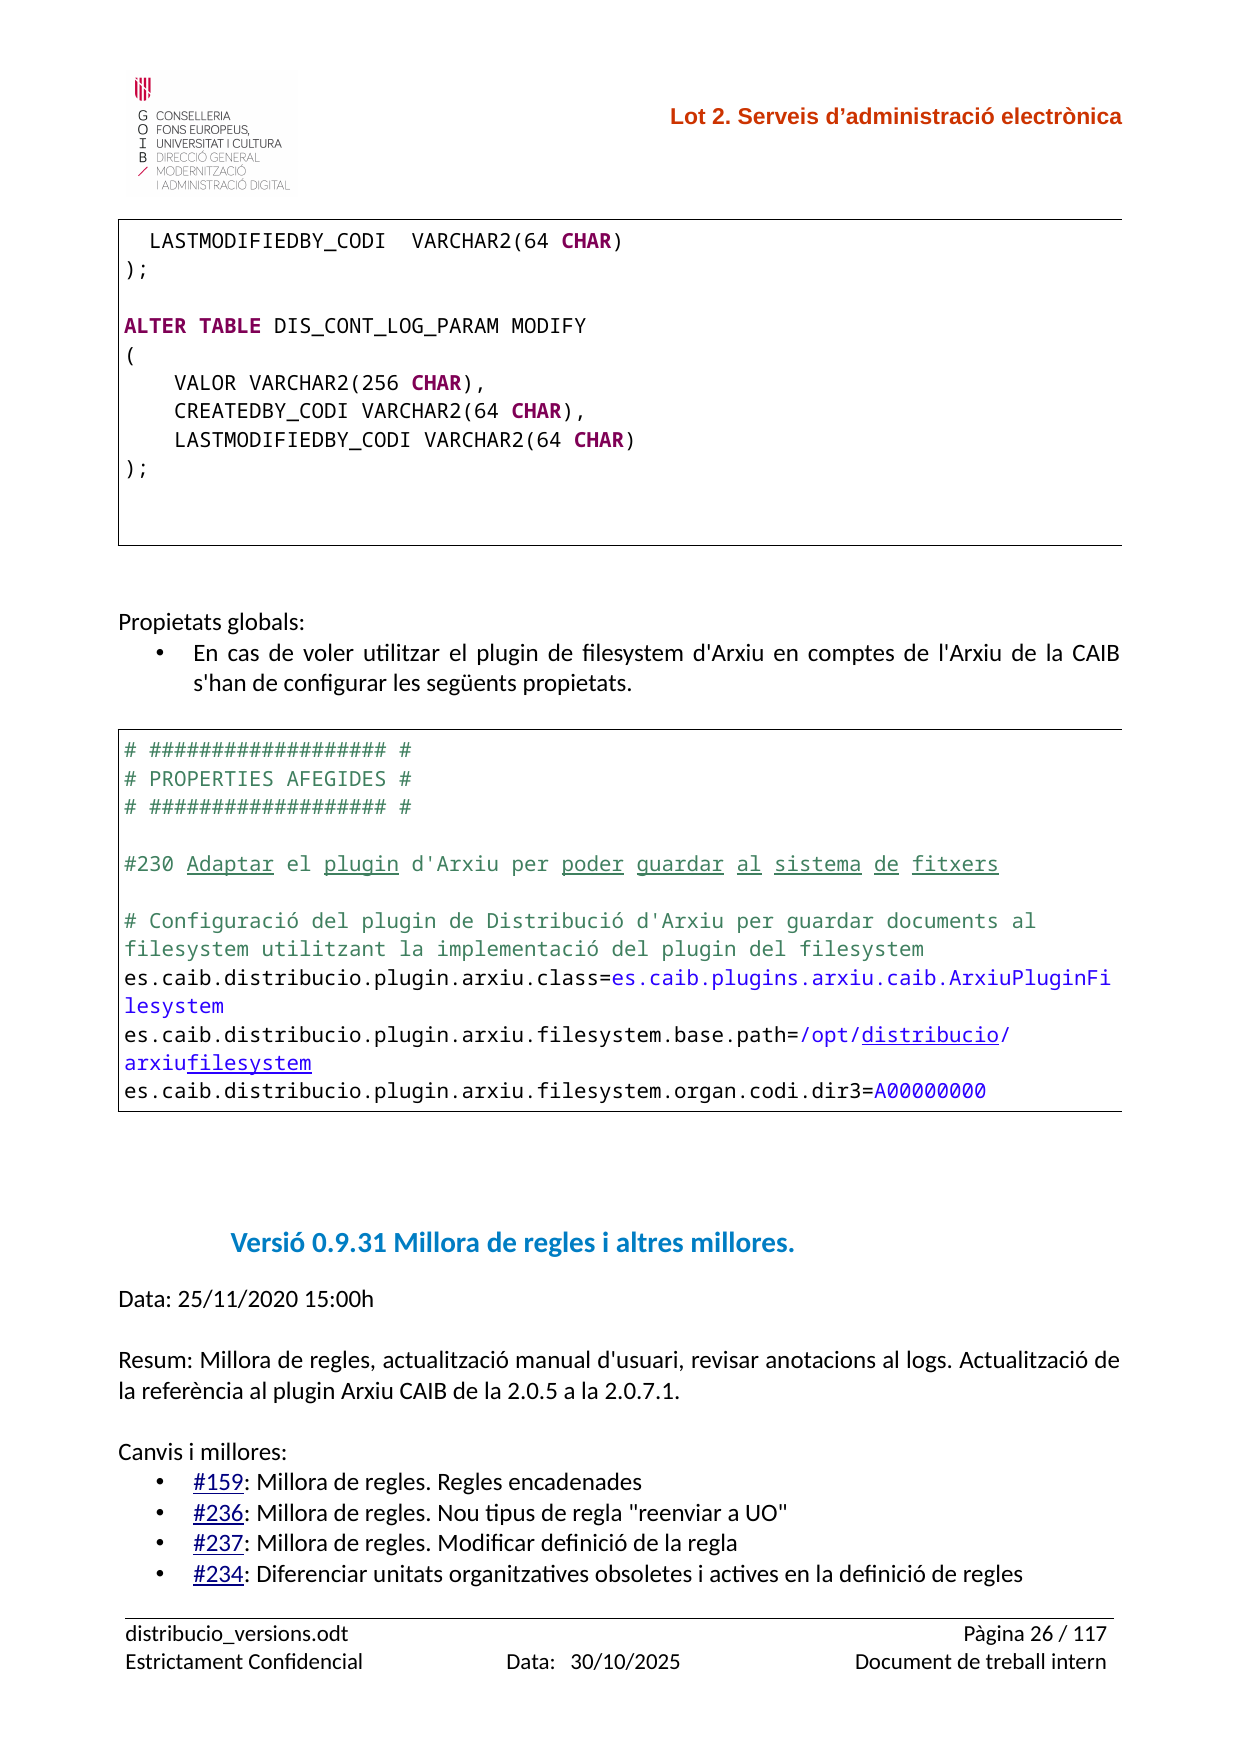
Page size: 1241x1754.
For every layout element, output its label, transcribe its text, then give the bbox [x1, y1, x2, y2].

text Data: 25/11/2020 15:00h [118, 1283, 1122, 1314]
text Resum: Millora de regles, actualització manual d'usuari, revisar anotacions al logs. Actualització de la referència al plugin Arxiu CAIB de la 2.0.5 a la 2.0.7.1. [118, 1344, 1122, 1405]
picture [126, 70, 299, 197]
table_header # ################### # # PROPERTIES AFEGIDES # # ################### # #230 Adaptar el plugin d'Arxiu per poder guardar al sistema de fitxers # Configuració del plugin de Distribució d'Arxiu per guardar documents al filesystem utilitzant la implementació del plugin del filesystem es.caib.distribucio.plugin.arxiu.class=es.caib.plugins.arxiu.caib.ArxiuPluginFilesystem es.caib.distribucio.plugin.arxiu.filesystem.base.path=/opt/distribucio/arxiufilesystem es.caib.distribucio.plugin.arxiu.filesystem.organ.codi.dir3=A00000000 [119, 730, 1122, 1111]
list #159: Millora de regles. Regles encadenades [156, 1466, 1122, 1497]
text Canvis i millores: [118, 1436, 1122, 1466]
list En cas de voler utilitzar el plugin de filesystem d'Arxiu en comptes de l'Arxiu de la CAIB s'han de configurar les següents propietats. [156, 637, 1122, 698]
subtitle Versió 0.9.31 Millora de regles i altres millores. [153, 1224, 1122, 1260]
list #234: Diferenciar unitats organitzatives obsoletes i actives en la definició de regles [156, 1558, 1122, 1588]
list #237: Millora de regles. Modificar definició de la regla [156, 1527, 1122, 1558]
table_header LASTMODIFIEDBY_CODI VARCHAR2(64 CHAR) ); ALTER TABLE DIS_CONT_LOG_PARAM MODIFY ( VALOR VARCHAR2(256 CHAR), CREATEDBY_CODI VARCHAR2(64 CHAR), LASTMODIFIEDBY_CODI VARCHAR2(64 CHAR) ); [119, 220, 1122, 544]
text Propietats globals: [118, 607, 1122, 637]
list #236: Millora de regles. Nou tipus de regla "reenviar a UO" [156, 1497, 1122, 1527]
